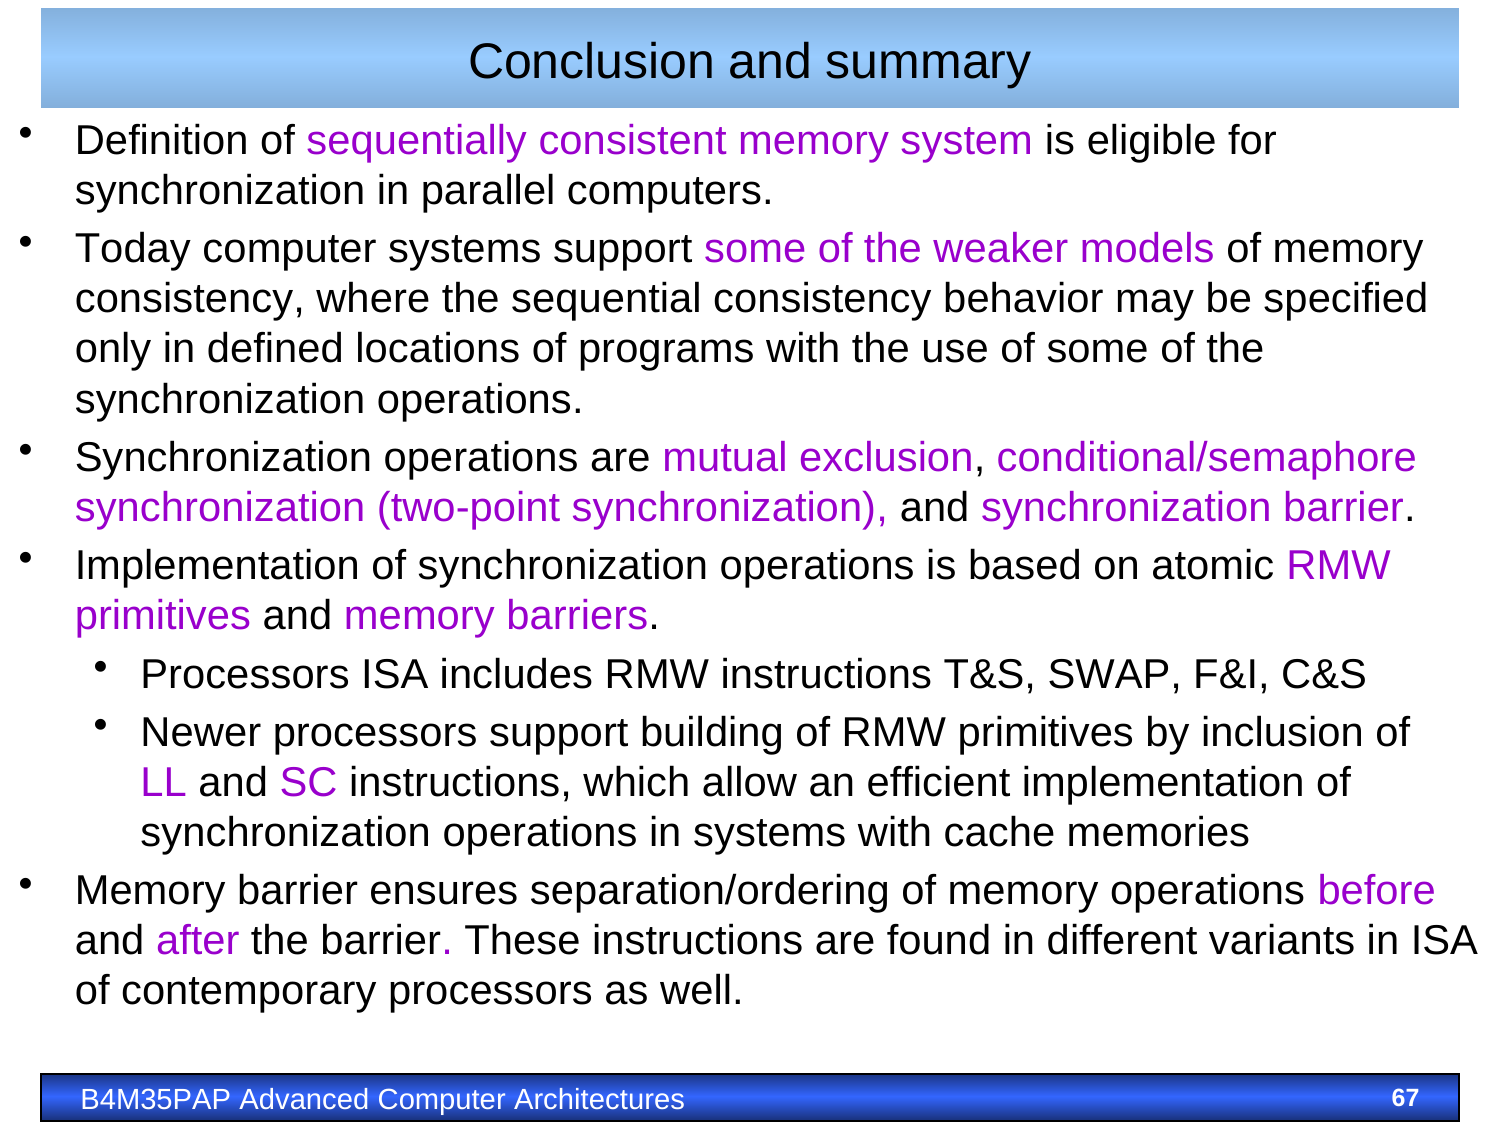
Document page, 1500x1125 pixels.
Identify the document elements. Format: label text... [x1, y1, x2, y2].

title Conclusion and summary [41, 8, 1459, 108]
list Definition of sequentially consistent memory system is eligible for synchronization in parallel computers. Today computer systems support some of the weaker models of memory consistency, where the sequential consistency behavior may be specified only in defined locations of programs with the use of some of the synchronization operations. Synchronization operations are mutual exclusion, conditional/semaphore synchronization (two-point synchronization), and synchronization barrier. Implementation of synchronization operations is based on atomic RMW primitives and memory barriers. Processors ISA includes RMW instructions T&S, SWAP, F&I, C&S Newer processors support building of RMW primitives by inclusion of LL and SC instructions, which allow an efficient implementation of synchronization operations in systems with cache memories Memory barrier ensures separation/ordering of memory operations before and after the barrier. These instructions are found in different variants in ISA of contemporary processors as well. [3, 105, 1495, 992]
